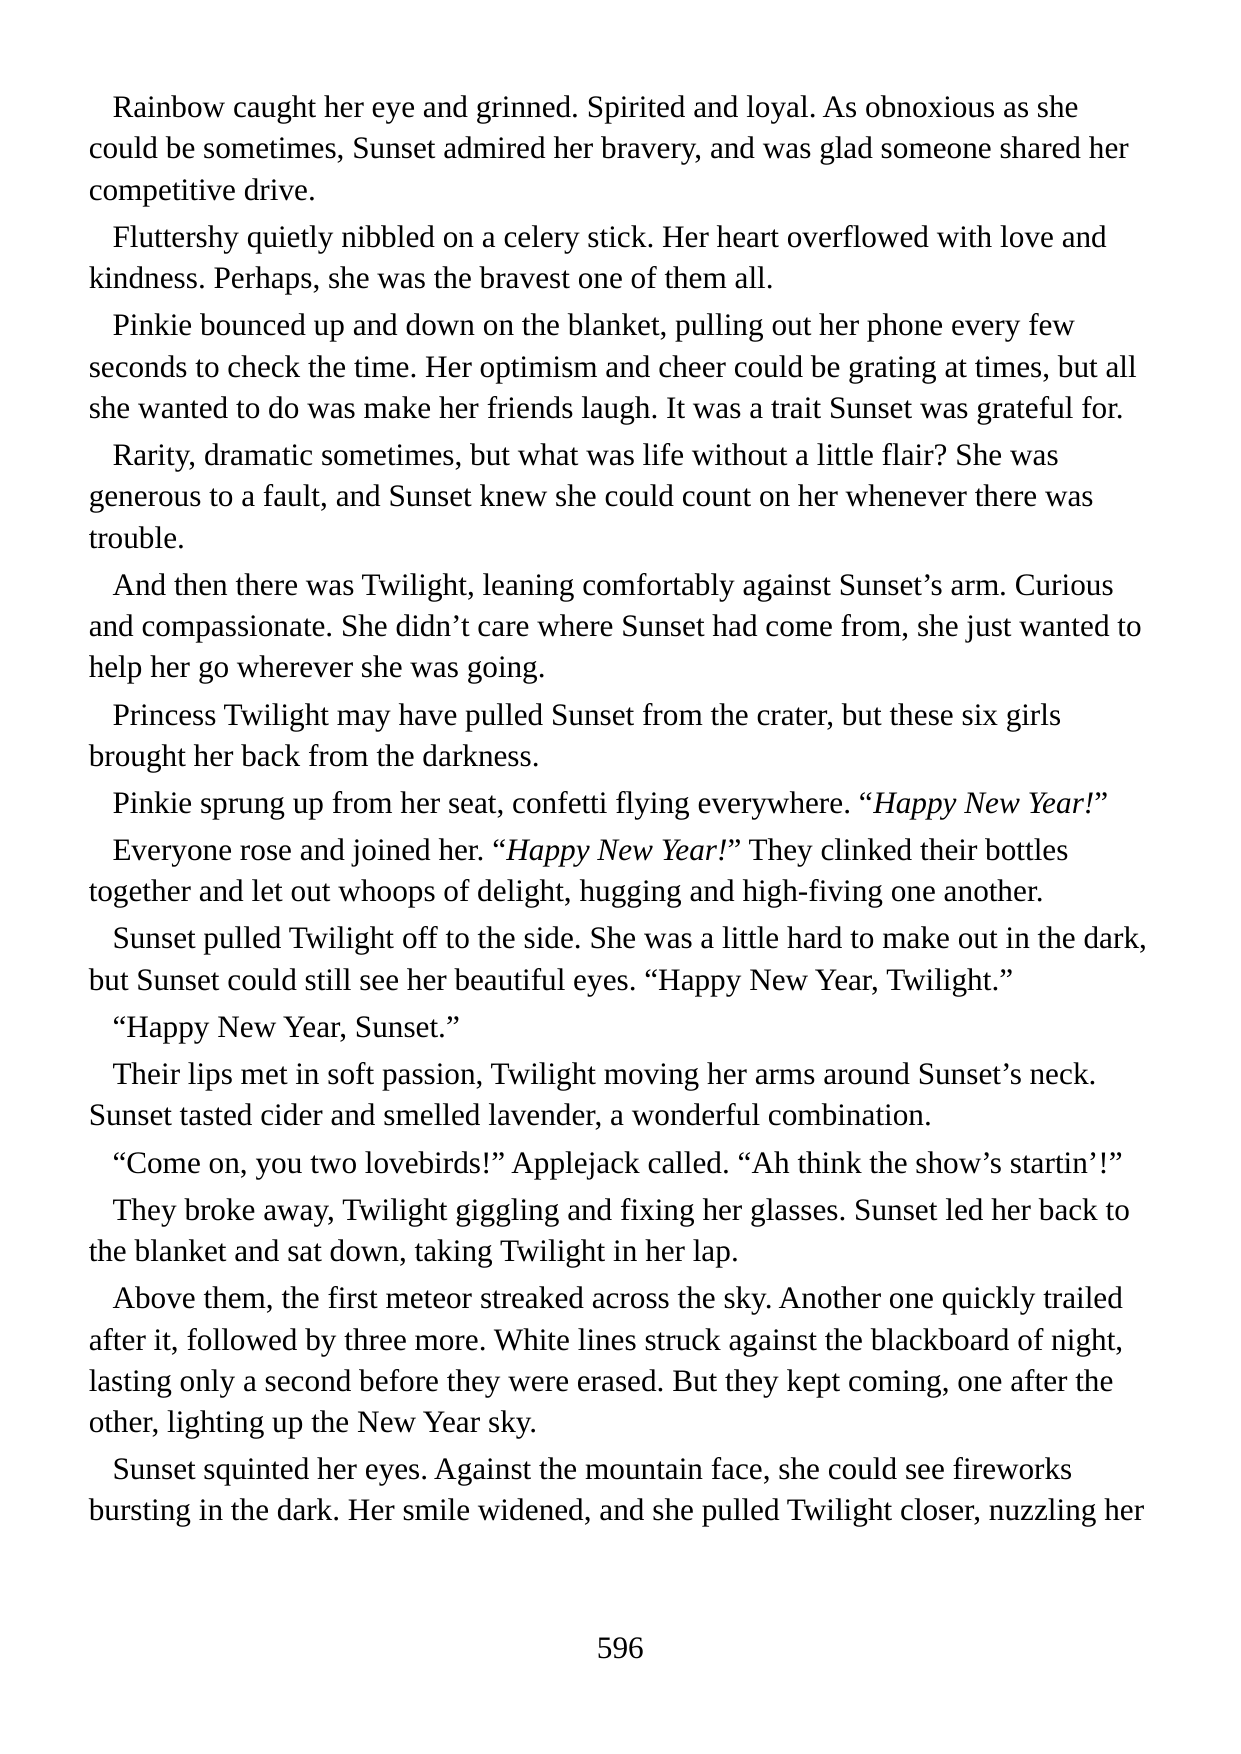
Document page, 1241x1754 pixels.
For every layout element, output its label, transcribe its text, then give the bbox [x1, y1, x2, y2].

text “Come on, you two lovebirds!” Applejack called. “Ah think the show’s startin’!” [88, 1144, 1152, 1180]
text Rarity, dramatic sometimes, but what was life without a little flair? She was generous to a fault, and Sunset knew she could count on her whenever there was trouble. [88, 436, 1152, 555]
text Pinkie sprung up from her seat, confetti flying everywhere. “Happy New Year!” [88, 784, 1152, 820]
text Sunset squinted her eyes. Against the mountain face, she could see fireworks bursting in the dark. Her smile widened, and she pulled Twilight closer, nuzzling her [88, 1450, 1152, 1528]
text Princess Twilight may have pulled Sunset from the crater, but these six girls brought her back from the darkness. [88, 696, 1152, 773]
text Fluttershy quietly nibbled on a celery stick. Her heart overflowed with love and kindness. Perhaps, she was the bravest one of them all. [88, 218, 1152, 295]
text They broke away, Twilight giggling and fixing her glasses. Sunset led her back to the blanket and sat down, taking Twilight in her lap. [88, 1191, 1152, 1268]
text Their lips met in soft passion, Twilight moving her arms around Sunset’s neck. Sunset tasted cider and smelled lavender, a wonderful combination. [88, 1055, 1152, 1133]
text Sunset pulled Twilight off to the side. She was a little hard to make out in the dark, but Sunset could still see her beautiful eyes. “Happy New Year, Twilight.” [88, 920, 1152, 997]
text And then there was Twilight, leaning comfortably against Sunset’s arm. Curious and compassionate. She didn’t care where Sunset had come from, she just wanted to help her go wherever she was going. [88, 566, 1152, 684]
text Everyone rose and joined her. “Happy New Year!” They clinked their bottles together and let out whoops of delight, hugging and high-fiving one another. [88, 831, 1152, 908]
text “Happy New Year, Sunset.” [88, 1008, 1152, 1044]
text Pinkie bounced up and down on the blanket, pulling out her phone every few seconds to check the time. Her optimism and cheer could be grating at times, but all she wanted to do was make her friends laugh. It was a trait Sunset was grateful for. [88, 307, 1152, 425]
text Above them, the first meteor streaked across the sky. Another one quickly trailed after it, followed by three more. White lines struck against the blackboard of night, lasting only a second before they were erased. But they kept coming, one after the other, lighting up the New Year sky. [88, 1279, 1152, 1439]
text Rainbow caught her eye and grinned. Spirited and loyal. As obnoxious as she could be sometimes, Sunset admired her bravery, and was glad someone shared her competitive drive. [88, 88, 1152, 207]
